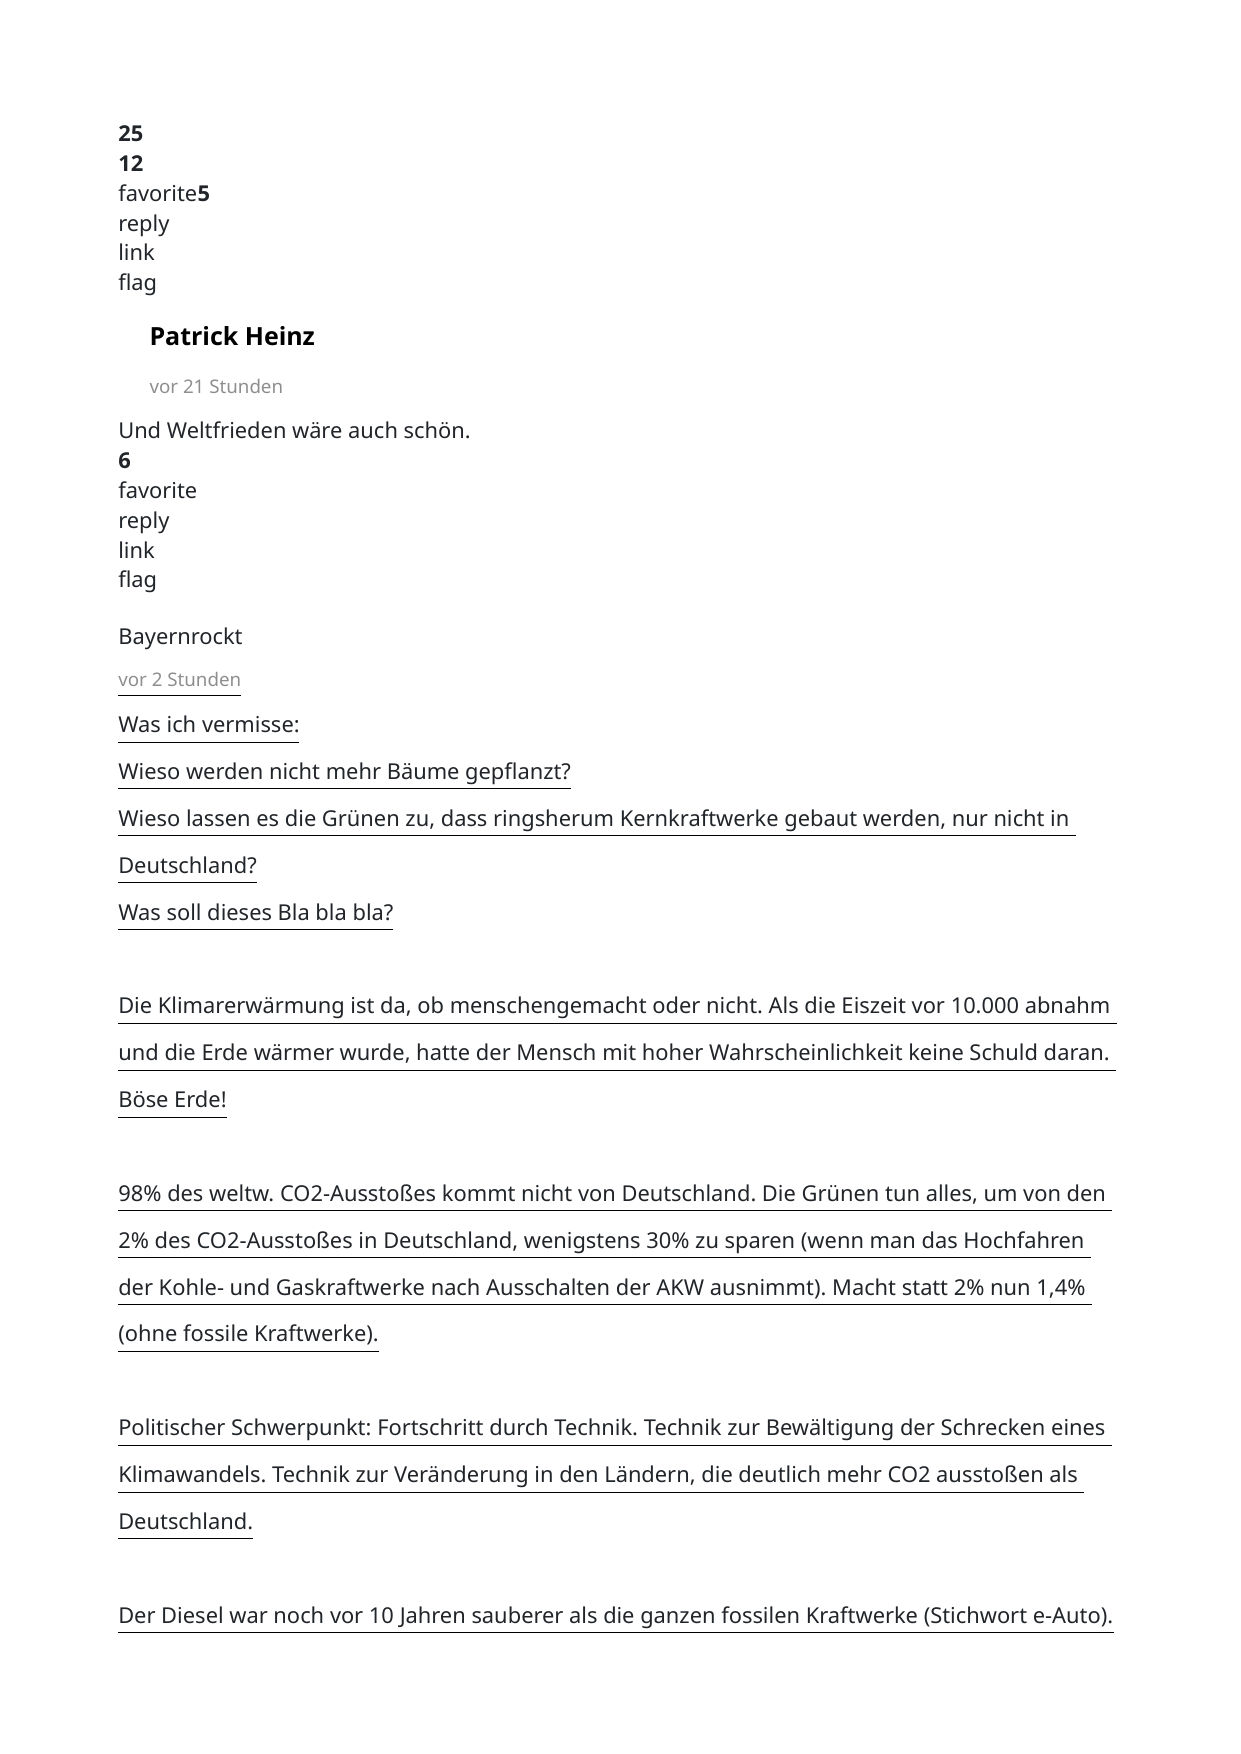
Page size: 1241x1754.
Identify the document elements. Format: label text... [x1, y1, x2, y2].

text vor 21 Stunden [149, 369, 1122, 398]
text flag [118, 267, 1122, 297]
text vor 2 Stunden [118, 666, 1122, 696]
text 25 [118, 118, 1122, 148]
text Patrick Heinz [149, 312, 1114, 353]
text link [118, 237, 1122, 267]
text flag [118, 564, 1122, 594]
text favorite [118, 475, 1122, 505]
text favorite5 [118, 178, 1122, 207]
text Bayernrockt [118, 610, 1114, 651]
text 12 [118, 148, 1122, 178]
text Und Weltfrieden wäre auch schön. [118, 398, 1122, 445]
text link [118, 535, 1122, 564]
text reply [118, 207, 1122, 237]
text reply [118, 505, 1122, 535]
text 6 [118, 445, 1122, 475]
text Was ich vermisse: Wieso werden nicht mehr Bäume gepflanzt? Wieso lassen es die Grünen zu, dass ringsherum Kernkraftwerke gebaut werden, nur nicht in Deutschland? Was soll dieses Bla bla bla? Die Klimarerwärmung ist da, ob menschengemacht oder nicht. Als die Eiszeit vor 10.000 abnahm und die Erde wärmer wurde, hatte der Mensch mit hoher Wahrscheinlichkeit keine Schuld daran. Böse Erde! 98% des weltw. CO2-Ausstoßes kommt nicht von Deutschland. Die Grünen tun alles, um von den 2% des CO2-Ausstoßes in Deutschland, wenigstens 30% zu sparen (wenn man das Hochfahren der Kohle- und Gaskraftwerke nach Ausschalten der AKW ausnimmt). Macht statt 2% nun 1,4% (ohne fossile Kraftwerke). Politischer Schwerpunkt: Fortschritt durch Technik. Technik zur Bewältigung der Schrecken eines Klimawandels. Technik zur Veränderung in den Ländern, die deutlich mehr CO2 ausstoßen als Deutschland. Der Diesel war noch vor 10 Jahren sauberer als die ganzen fossilen Kraftwerke (Stichwort e-Auto). [118, 696, 1122, 1633]
